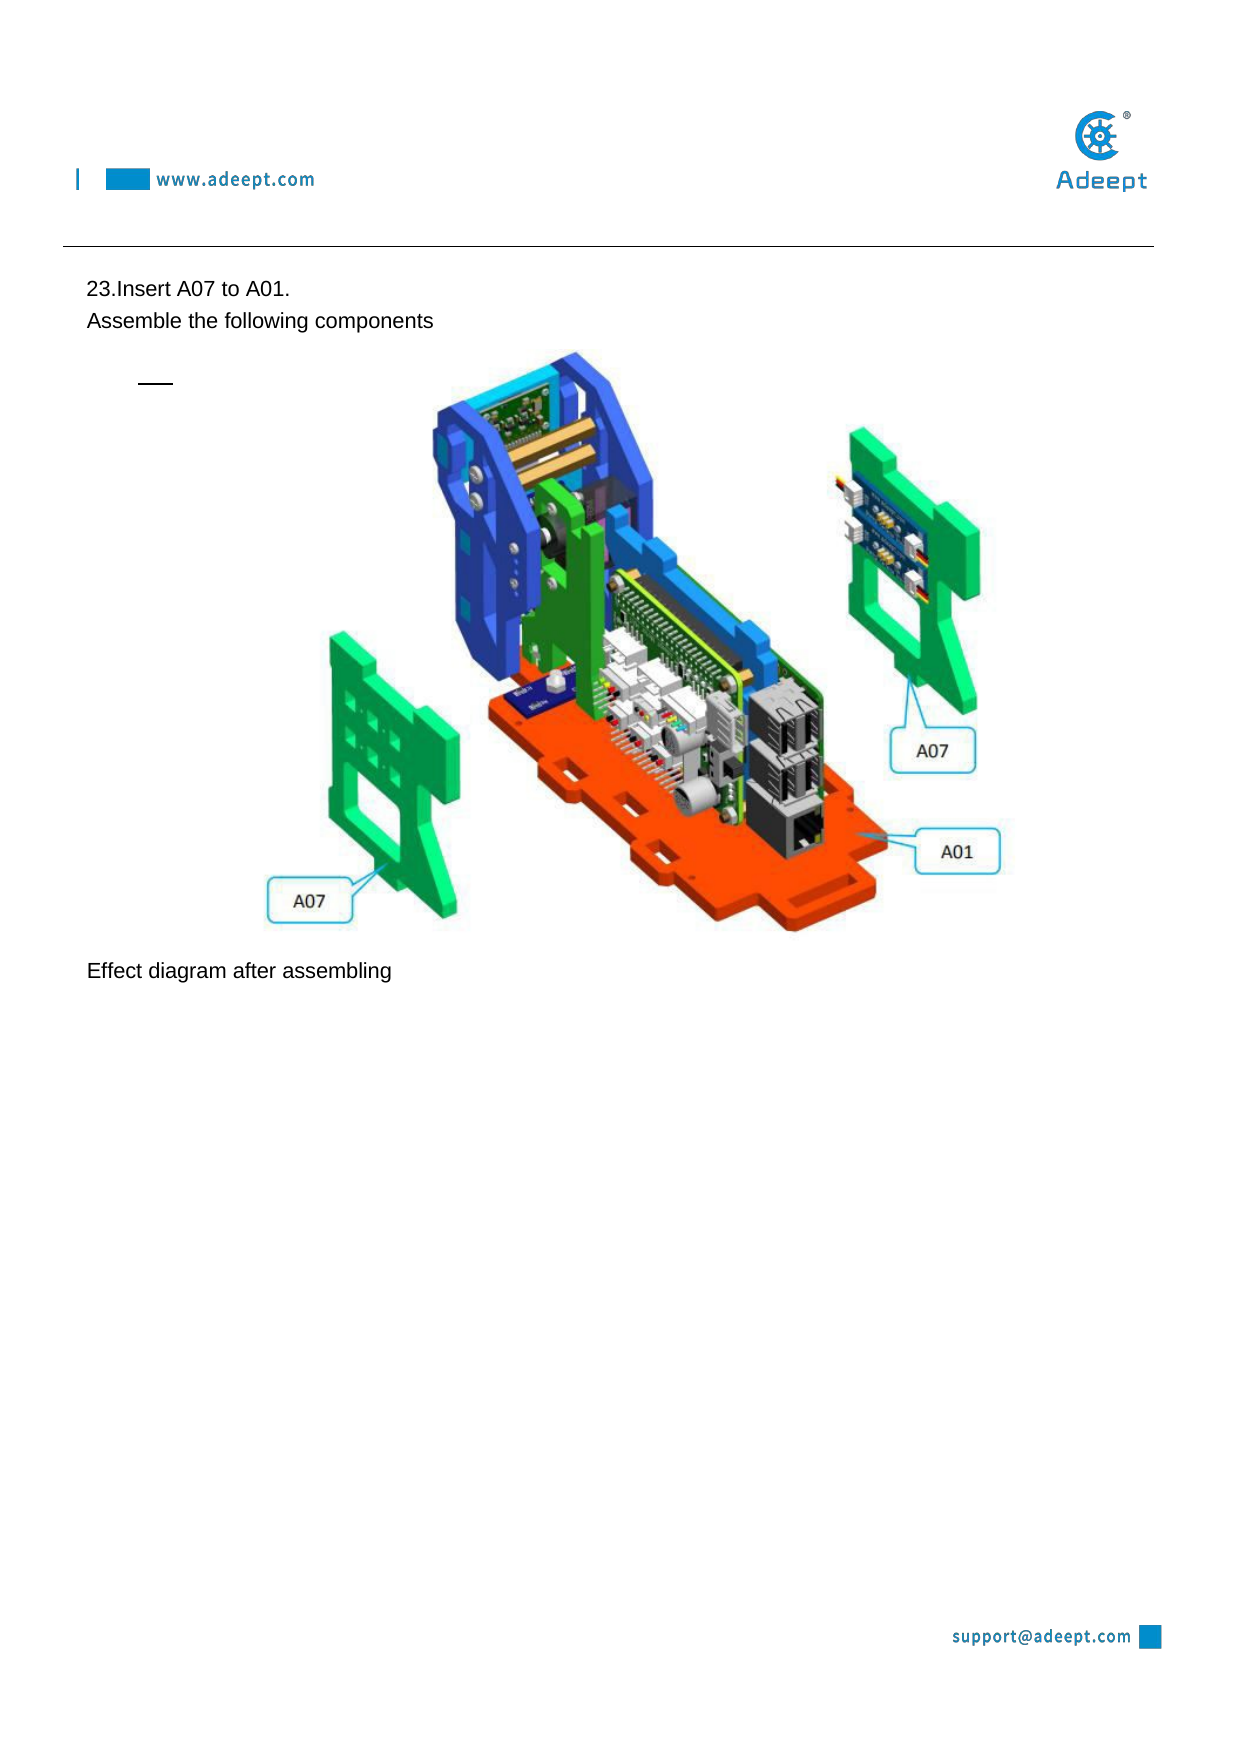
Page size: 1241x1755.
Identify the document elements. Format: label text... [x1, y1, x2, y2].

text Assemble the following components [87, 308, 1178, 334]
picture [947, 1625, 1139, 1649]
picture [75, 167, 343, 191]
picture [246, 349, 1022, 944]
picture [1056, 111, 1147, 192]
list Insert A07 to A01. [87, 276, 1178, 301]
text Effect diagram after assembling [87, 958, 1178, 984]
